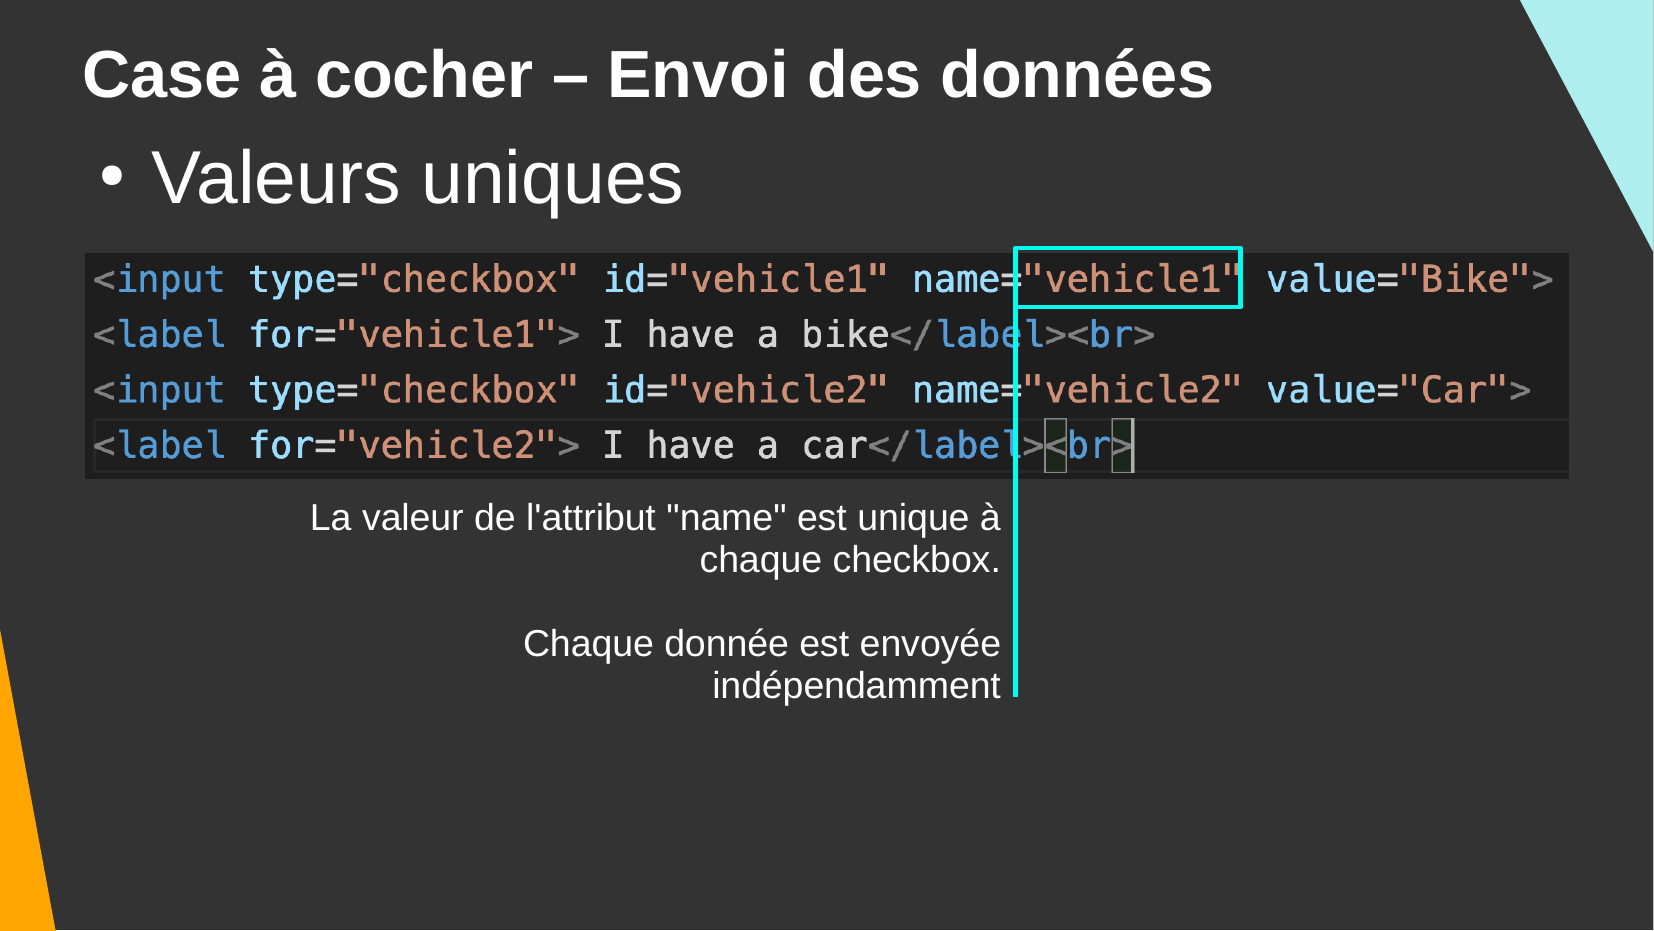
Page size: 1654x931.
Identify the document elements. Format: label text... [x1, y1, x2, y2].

list Valeurs uniques [80, 135, 1605, 225]
text_box [0, 629, 56, 931]
picture [1018, 253, 1569, 479]
picture [1018, 253, 1238, 305]
picture [85, 253, 1013, 479]
text_box [1519, 0, 1654, 254]
text_box La valeur de l'attribut "name" est unique à chaque checkbox. Chaque donnée est envoyée indépendamment [236, 489, 1016, 714]
title Case à cocher – Envoi des données [82, 37, 1571, 114]
